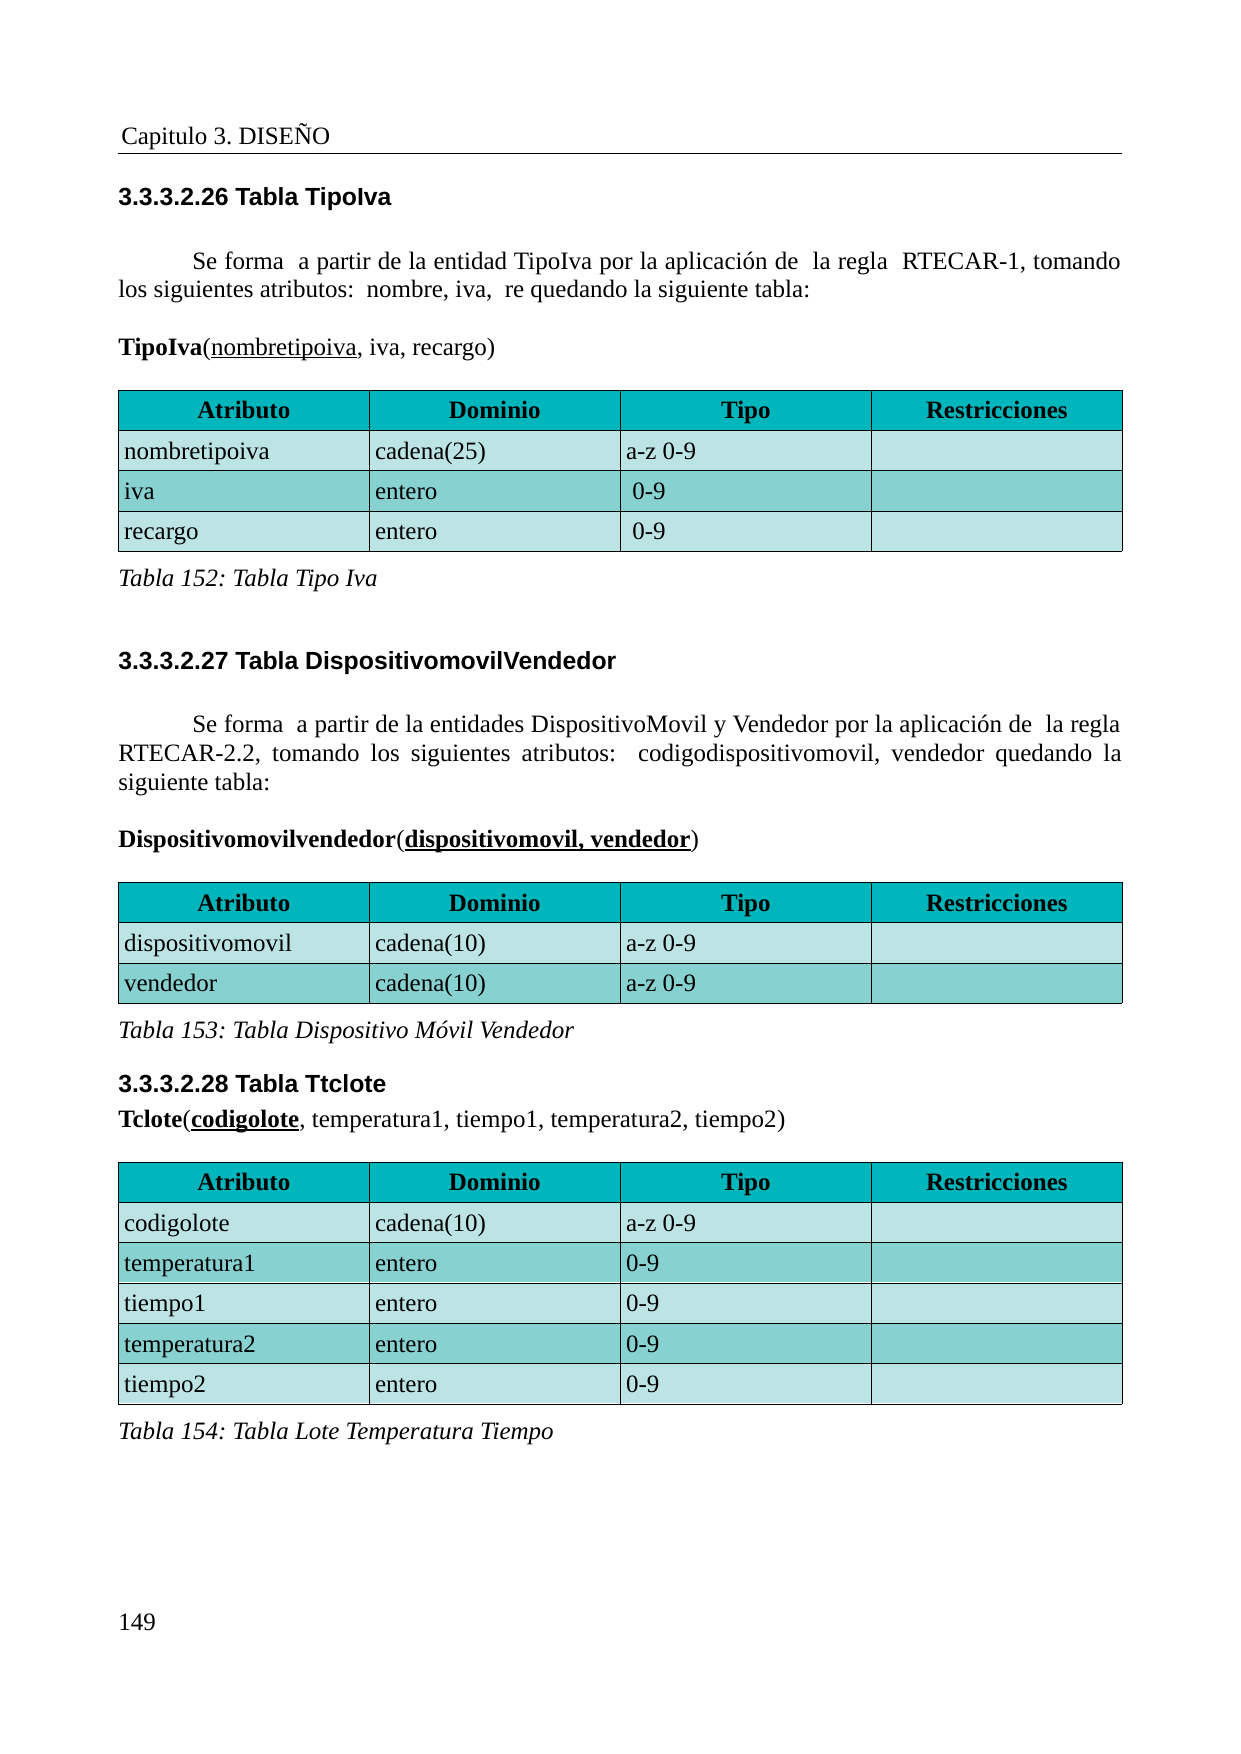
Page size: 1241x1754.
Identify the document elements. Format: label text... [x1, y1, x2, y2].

table_cell a-z 0-9 [621, 964, 871, 1003]
table_header Atributo [119, 1163, 369, 1202]
table_header Dominio [370, 883, 620, 922]
subtitle 3.3.3.2.28 Tabla Ttclote [118, 1069, 1122, 1098]
table_cell nombretipoiva [119, 431, 369, 470]
table_cell cadena(10) [370, 964, 620, 1003]
text Se forma a partir de la entidades DispositivoMovil y Vendedor por la aplicación de la regla RTECAR-2.2, tomando los siguientes atributos: codigodispositivomovil, vendedor quedando la siguiente tabla: [118, 709, 1122, 796]
text Tclote(codigolote, temperatura1, tiempo1, temperatura2, tiempo2) [118, 1104, 1122, 1133]
table_header Dominio [370, 1163, 620, 1202]
text TipoIva(nombretipoiva, iva, recargo) [118, 332, 1122, 361]
table_cell entero [370, 1364, 620, 1403]
table_header Atributo [119, 391, 369, 430]
text Se forma a partir de la entidad TipoIva por la aplicación de la regla RTECAR-1, tomando los siguientes atributos: nombre, iva, re quedando la siguiente tabla: [118, 246, 1122, 303]
table_cell [872, 1364, 1122, 1403]
table_cell entero [370, 471, 620, 511]
subtitle 3.3.3.2.27 Tabla DispositivomovilVendedor [118, 646, 1122, 674]
table_cell cadena(10) [370, 923, 620, 963]
table_cell entero [370, 512, 620, 551]
table_cell entero [370, 1243, 620, 1282]
text Tabla 154: Tabla Lote Temperatura Tiempo [118, 1416, 1122, 1445]
table_cell iva [119, 471, 369, 511]
table_cell entero [370, 1284, 620, 1323]
table_cell 0-9 [621, 1243, 871, 1282]
table_cell temperatura1 [119, 1243, 369, 1282]
table_cell entero [370, 1324, 620, 1363]
table_header Atributo [119, 883, 369, 922]
table_cell 0-9 [621, 1284, 871, 1323]
table_cell 0-9 [621, 471, 871, 511]
table_header Tipo [621, 391, 871, 430]
table_header Dominio [370, 391, 620, 430]
subtitle 3.3.3.2.26 Tabla TipoIva [118, 182, 1122, 211]
table_header Tipo [621, 1163, 871, 1202]
table_cell codigolote [119, 1203, 369, 1242]
table_cell cadena(25) [370, 431, 620, 470]
table_header Tipo [621, 883, 871, 922]
table_cell [872, 431, 1122, 470]
table_cell [872, 1284, 1122, 1323]
table_header Restricciones [872, 391, 1122, 430]
table_cell a-z 0-9 [621, 431, 871, 470]
table_cell [872, 964, 1122, 1003]
table_cell vendedor [119, 964, 369, 1003]
text Tabla 153: Tabla Dispositivo Móvil Vendedor [118, 1016, 1122, 1044]
table_cell 0-9 [621, 1364, 871, 1403]
table_cell a-z 0-9 [621, 1203, 871, 1242]
table_cell [872, 1324, 1122, 1363]
text Tabla 152: Tabla Tipo Iva [118, 563, 1122, 592]
table_cell recargo [119, 512, 369, 551]
table_cell a-z 0-9 [621, 923, 871, 963]
table_cell temperatura2 [119, 1324, 369, 1363]
table_cell [872, 471, 1122, 511]
table_header Restricciones [872, 1163, 1122, 1202]
table_cell [872, 923, 1122, 963]
table_cell 0-9 [621, 512, 871, 551]
table_cell tiempo2 [119, 1364, 369, 1403]
table_header Restricciones [872, 883, 1122, 922]
table_cell dispositivomovil [119, 923, 369, 963]
table_cell [872, 512, 1122, 551]
table_cell [872, 1243, 1122, 1282]
table_cell cadena(10) [370, 1203, 620, 1242]
table_cell tiempo1 [119, 1284, 369, 1323]
table_cell [872, 1203, 1122, 1242]
table_cell 0-9 [621, 1324, 871, 1363]
text Dispositivomovilvendedor(dispositivomovil, vendedor) [118, 824, 1122, 853]
